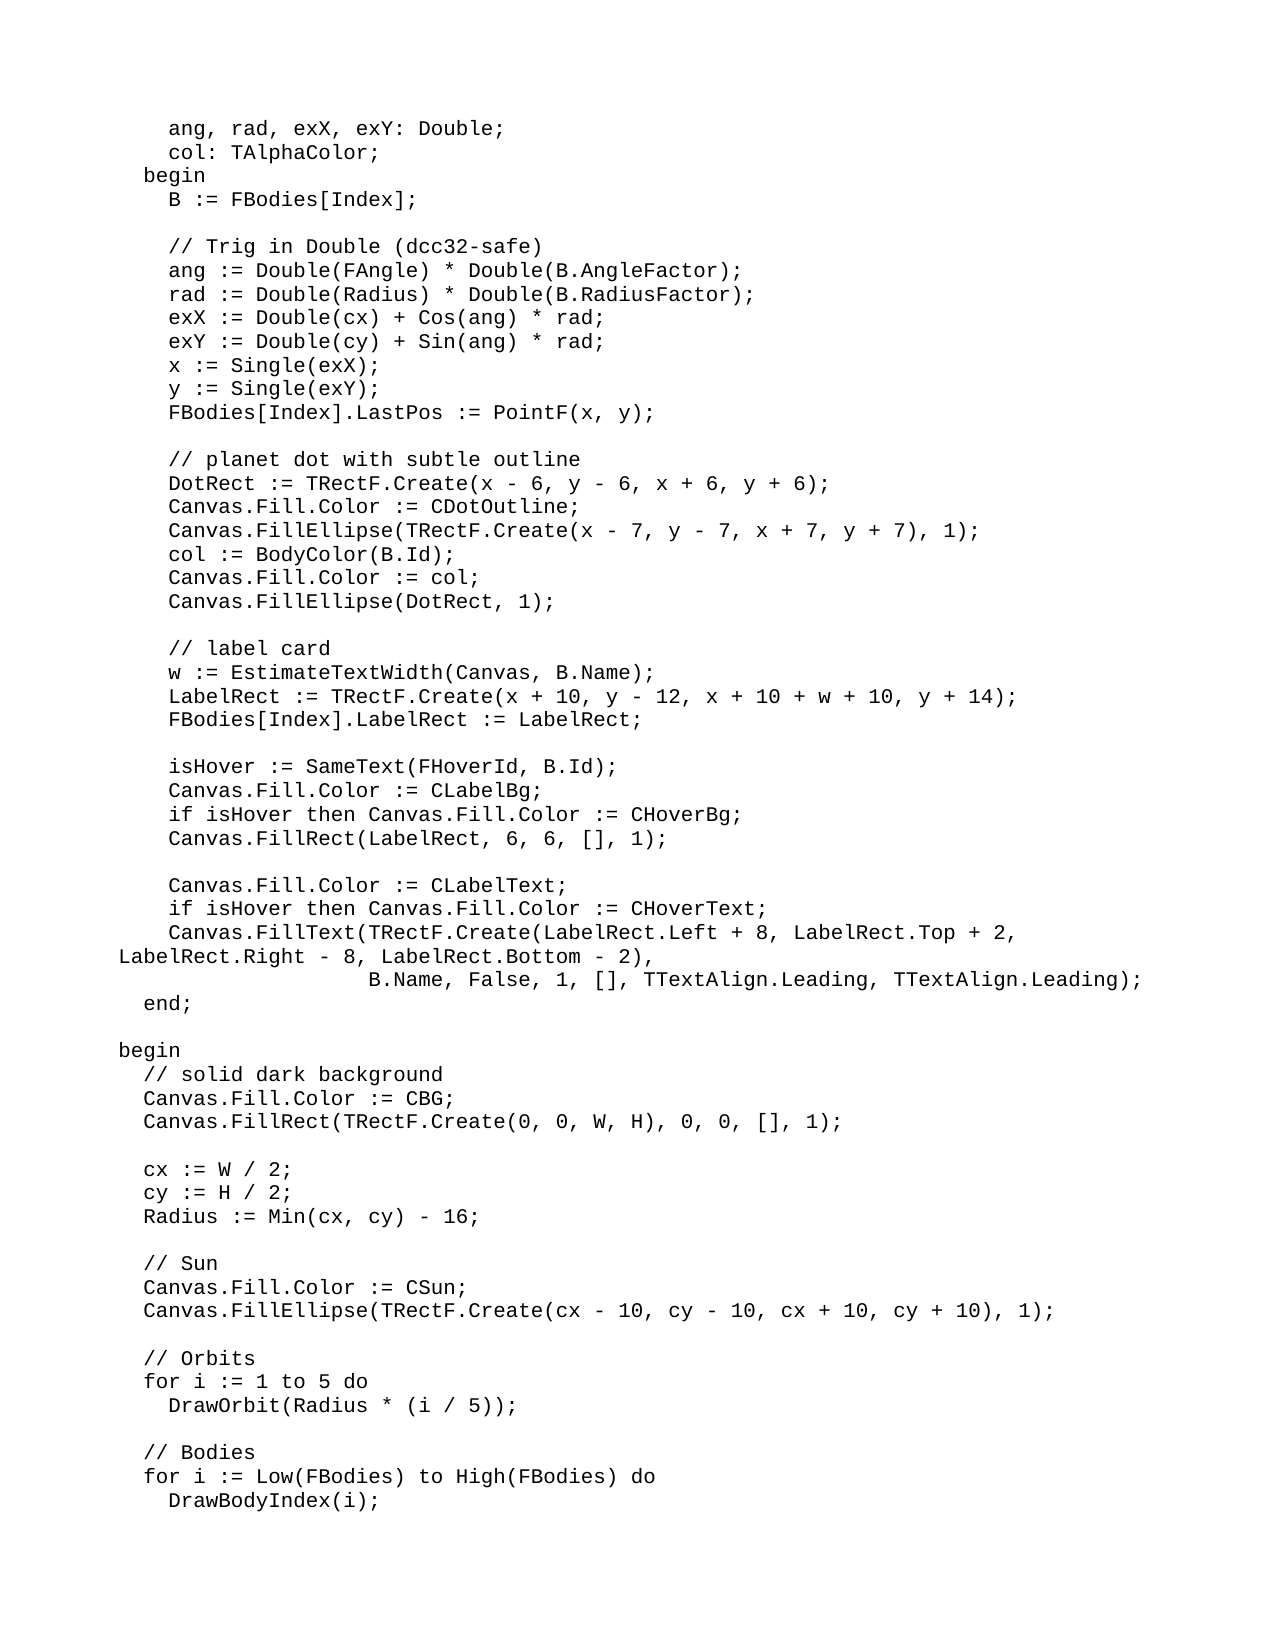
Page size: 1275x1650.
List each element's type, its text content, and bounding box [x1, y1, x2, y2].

text FBodies[Index].LastPos := PointF(x, y); [118, 402, 1157, 426]
text DotRect := TRectF.Create(x - 6, y - 6, x + 6, y + 6); [118, 473, 1157, 496]
text DrawOrbit(Radius * (i / 5)); [118, 1395, 1157, 1419]
text exX := Double(cx) + Cos(ang) * rad; [118, 307, 1157, 331]
text for i := Low(FBodies) to High(FBodies) do [118, 1466, 1157, 1489]
text // Trig in Double (dcc32-safe) [118, 236, 1157, 260]
text col: TAlphaColor; [118, 142, 1157, 165]
text Canvas.FillText(TRectF.Create(LabelRect.Left + 8, LabelRect.Top + 2, LabelRect.Right - 8, LabelRect.Bottom - 2), [118, 922, 1157, 969]
text // Orbits [118, 1348, 1157, 1371]
text begin [118, 1040, 1157, 1064]
text Canvas.FillRect(LabelRect, 6, 6, [], 1); [118, 827, 1157, 851]
text Canvas.FillEllipse(TRectF.Create(cx - 10, cy - 10, cx + 10, cy + 10), 1); [118, 1300, 1157, 1324]
text col := BodyColor(B.Id); [118, 544, 1157, 567]
text cx := W / 2; [118, 1158, 1157, 1182]
text Canvas.Fill.Color := CLabelBg; [118, 780, 1157, 804]
text x := Single(exX); [118, 354, 1157, 378]
text FBodies[Index].LabelRect := LabelRect; [118, 709, 1157, 733]
text begin [118, 165, 1157, 189]
text B.Name, False, 1, [], TTextAlign.Leading, TTextAlign.Leading); [118, 969, 1157, 993]
text Canvas.FillEllipse(TRectF.Create(x - 7, y - 7, x + 7, y + 7), 1); [118, 520, 1157, 544]
text DrawBodyIndex(i); [118, 1489, 1157, 1513]
text // solid dark background [118, 1064, 1157, 1088]
text cy := H / 2; [118, 1182, 1157, 1206]
text for i := 1 to 5 do [118, 1371, 1157, 1395]
text ang := Double(FAngle) * Double(B.AngleFactor); [118, 260, 1157, 284]
text y := Single(exY); [118, 378, 1157, 402]
text if isHover then Canvas.Fill.Color := CHoverBg; [118, 804, 1157, 827]
text ang, rad, exX, exY: Double; [118, 118, 1157, 142]
text Canvas.Fill.Color := col; [118, 567, 1157, 591]
text // label card [118, 638, 1157, 662]
text rad := Double(Radius) * Double(B.RadiusFactor); [118, 284, 1157, 307]
text Canvas.Fill.Color := CSun; [118, 1277, 1157, 1300]
text if isHover then Canvas.Fill.Color := CHoverText; [118, 898, 1157, 922]
text Canvas.FillEllipse(DotRect, 1); [118, 591, 1157, 615]
text Radius := Min(cx, cy) - 16; [118, 1206, 1157, 1229]
text // Bodies [118, 1442, 1157, 1466]
text end; [118, 993, 1157, 1017]
text LabelRect := TRectF.Create(x + 10, y - 12, x + 10 + w + 10, y + 14); [118, 686, 1157, 709]
text Canvas.Fill.Color := CBG; [118, 1088, 1157, 1111]
text w := EstimateTextWidth(Canvas, B.Name); [118, 662, 1157, 686]
text // planet dot with subtle outline [118, 449, 1157, 473]
text exY := Double(cy) + Sin(ang) * rad; [118, 331, 1157, 354]
text isHover := SameText(FHoverId, B.Id); [118, 757, 1157, 780]
text B := FBodies[Index]; [118, 189, 1157, 213]
text // Sun [118, 1253, 1157, 1277]
text Canvas.Fill.Color := CLabelText; [118, 875, 1157, 898]
text Canvas.Fill.Color := CDotOutline; [118, 496, 1157, 520]
text Canvas.FillRect(TRectF.Create(0, 0, W, H), 0, 0, [], 1); [118, 1111, 1157, 1135]
